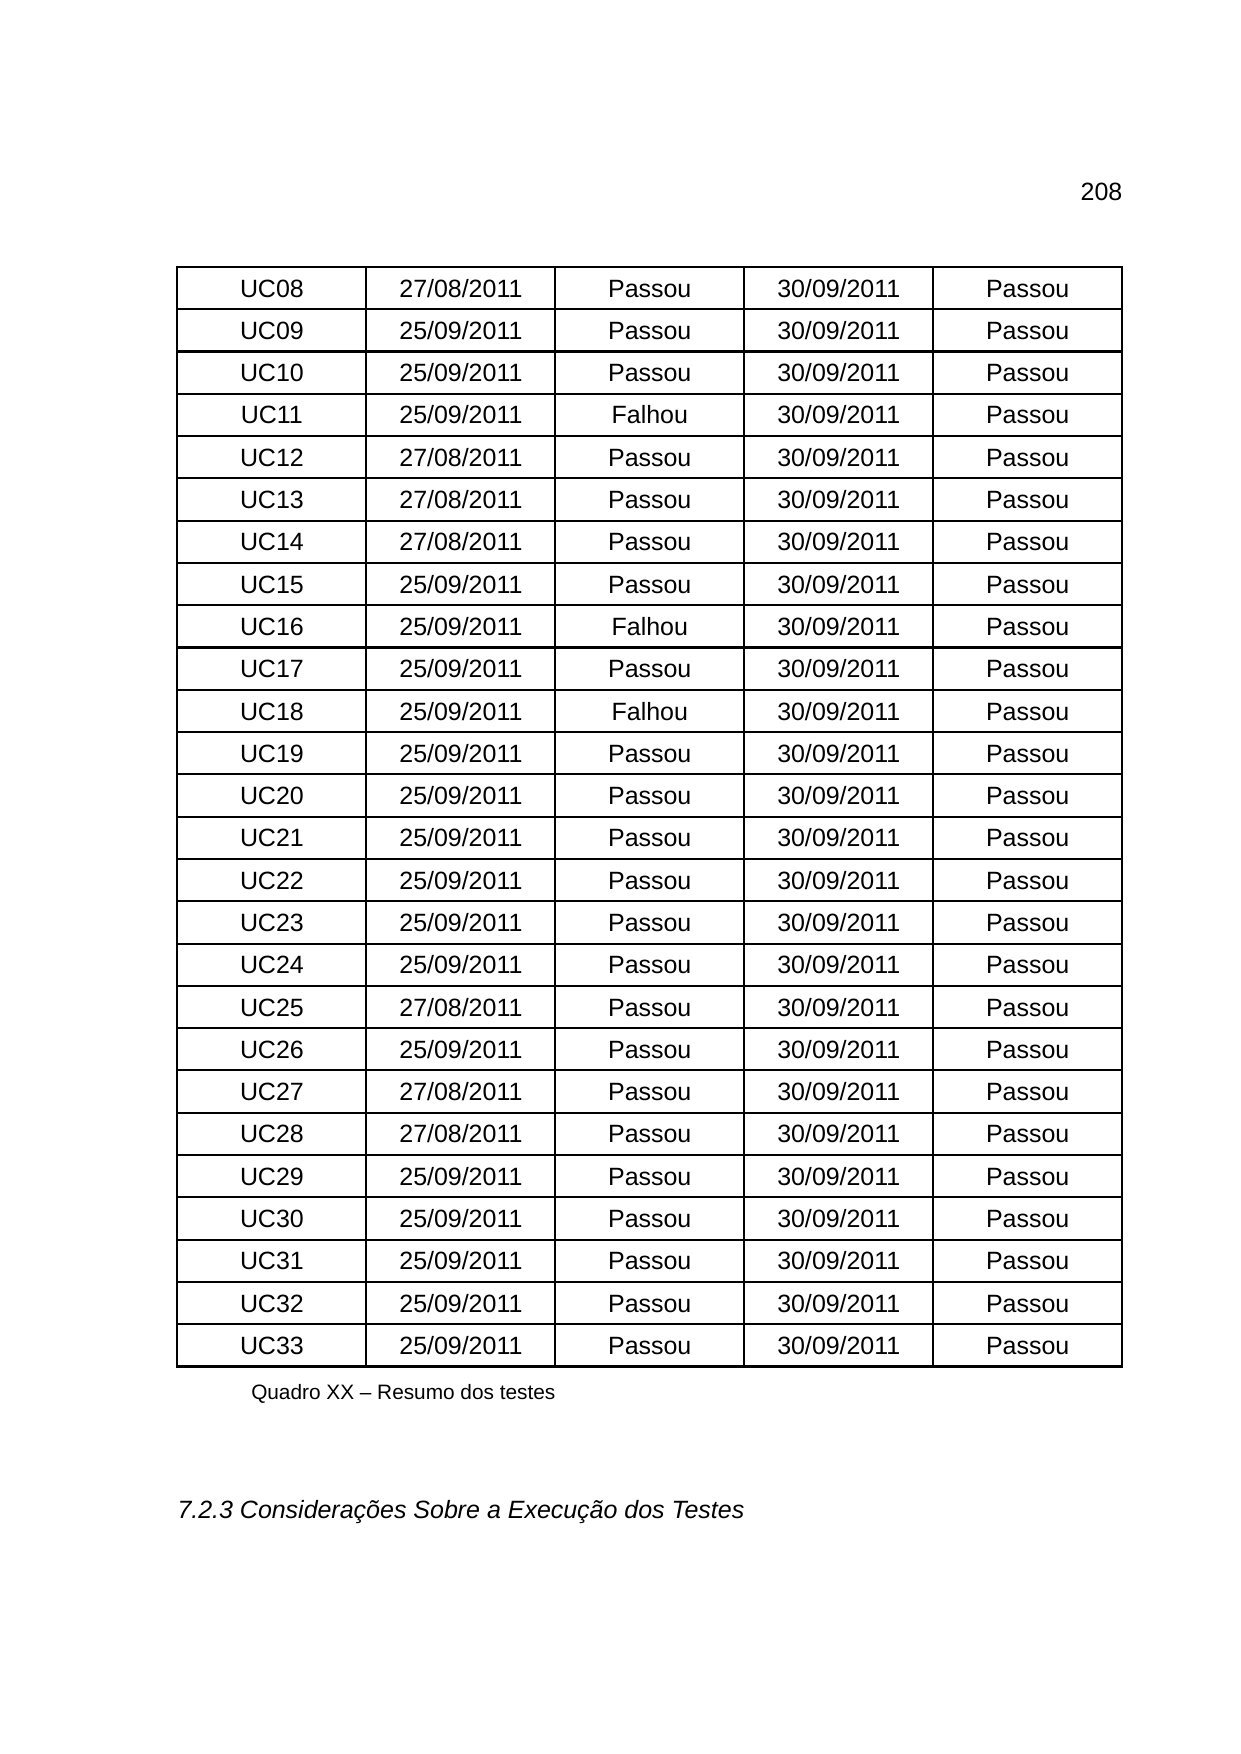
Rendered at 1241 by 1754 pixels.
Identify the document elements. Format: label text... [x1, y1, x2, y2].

table_cell 25/09/2011 [367, 649, 554, 689]
table_cell Passou [934, 479, 1121, 519]
table_cell 30/09/2011 [745, 1156, 932, 1196]
table_cell UC25 [178, 987, 365, 1027]
table_cell Passou [934, 945, 1121, 985]
table_cell 30/09/2011 [745, 522, 932, 562]
table_cell Passou [934, 395, 1121, 435]
table_cell Passou [556, 564, 743, 604]
table_cell Passou [556, 649, 743, 689]
table_cell 25/09/2011 [367, 945, 554, 985]
table_cell UC21 [178, 818, 365, 858]
table_cell Passou [556, 860, 743, 900]
table_cell Passou [934, 1156, 1121, 1196]
table_cell UC10 [178, 353, 365, 393]
table_cell Passou [934, 437, 1121, 477]
table_cell UC28 [178, 1114, 365, 1154]
table_cell Passou [556, 1325, 743, 1365]
table_cell 25/09/2011 [367, 775, 554, 816]
table_cell Passou [934, 649, 1121, 689]
table_cell 25/09/2011 [367, 606, 554, 646]
table_cell 30/09/2011 [745, 479, 932, 519]
table_cell Passou [934, 860, 1121, 900]
table_cell Passou [934, 733, 1121, 773]
table_cell UC15 [178, 564, 365, 604]
table_cell 25/09/2011 [367, 564, 554, 604]
table_cell 27/08/2011 [367, 268, 554, 308]
table_cell Falhou [556, 395, 743, 435]
table_cell UC17 [178, 649, 365, 689]
table_cell 25/09/2011 [367, 353, 554, 393]
table_cell Passou [556, 1241, 743, 1281]
table_cell Passou [934, 1241, 1121, 1281]
table_cell UC22 [178, 860, 365, 900]
table_cell 30/09/2011 [745, 902, 932, 942]
table_cell 27/08/2011 [367, 1071, 554, 1112]
table_cell 25/09/2011 [367, 1029, 554, 1069]
table_cell UC11 [178, 395, 365, 435]
table_cell UC24 [178, 945, 365, 985]
table_cell 30/09/2011 [745, 395, 932, 435]
table_cell Passou [556, 310, 743, 350]
table_cell UC26 [178, 1029, 365, 1069]
table_cell 27/08/2011 [367, 1114, 554, 1154]
table_cell UC33 [178, 1325, 365, 1365]
table_cell UC18 [178, 691, 365, 731]
table_cell 30/09/2011 [745, 606, 932, 646]
table_cell 30/09/2011 [745, 1198, 932, 1238]
table_cell UC09 [178, 310, 365, 350]
table_cell Passou [934, 606, 1121, 646]
table_cell Passou [556, 775, 743, 816]
table_cell 25/09/2011 [367, 902, 554, 942]
table_cell 27/08/2011 [367, 479, 554, 519]
table_cell Passou [556, 268, 743, 308]
table_cell UC27 [178, 1071, 365, 1112]
table_cell 25/09/2011 [367, 860, 554, 900]
table_cell Passou [556, 1029, 743, 1069]
table_cell Passou [934, 691, 1121, 731]
table_cell 30/09/2011 [745, 1029, 932, 1069]
table_cell UC13 [178, 479, 365, 519]
table_cell 25/09/2011 [367, 1283, 554, 1323]
table_cell 25/09/2011 [367, 395, 554, 435]
table_cell 25/09/2011 [367, 1325, 554, 1365]
table_cell 27/08/2011 [367, 987, 554, 1027]
table_cell Passou [934, 1029, 1121, 1069]
table_cell Falhou [556, 691, 743, 731]
table_cell 25/09/2011 [367, 1198, 554, 1238]
table_cell Falhou [556, 606, 743, 646]
table_cell 30/09/2011 [745, 310, 932, 350]
table_cell Passou [556, 1156, 743, 1196]
table_cell 25/09/2011 [367, 1241, 554, 1281]
table_cell Passou [934, 987, 1121, 1027]
table_cell UC32 [178, 1283, 365, 1323]
table_cell Passou [934, 564, 1121, 604]
table_cell 30/09/2011 [745, 945, 932, 985]
table_cell UC30 [178, 1198, 365, 1238]
table_cell 30/09/2011 [745, 437, 932, 477]
table_cell UC16 [178, 606, 365, 646]
table_cell Passou [556, 987, 743, 1027]
table_cell 30/09/2011 [745, 353, 932, 393]
table_cell 25/09/2011 [367, 733, 554, 773]
table_cell Passou [934, 818, 1121, 858]
table_cell Passou [934, 1283, 1121, 1323]
table_cell Passou [934, 775, 1121, 816]
table_cell Passou [556, 1283, 743, 1323]
table_cell UC12 [178, 437, 365, 477]
table_cell Passou [556, 818, 743, 858]
table_cell 25/09/2011 [367, 1156, 554, 1196]
table_cell Passou [556, 353, 743, 393]
table_cell Passou [934, 353, 1121, 393]
table_cell UC08 [178, 268, 365, 308]
table_cell 30/09/2011 [745, 268, 932, 308]
text Quadro XX – Resumo dos testes [177, 1380, 1122, 1404]
table_cell Passou [934, 1325, 1121, 1365]
table_cell 27/08/2011 [367, 522, 554, 562]
table_cell Passou [556, 733, 743, 773]
table_cell 30/09/2011 [745, 649, 932, 689]
table_cell Passou [556, 479, 743, 519]
table_cell UC20 [178, 775, 365, 816]
table_cell Passou [556, 902, 743, 942]
table_cell 25/09/2011 [367, 818, 554, 858]
table_cell Passou [934, 1071, 1121, 1112]
table_cell Passou [556, 1198, 743, 1238]
table_cell Passou [556, 522, 743, 562]
table_cell 30/09/2011 [745, 775, 932, 816]
table_cell UC29 [178, 1156, 365, 1196]
table_cell Passou [934, 1198, 1121, 1238]
table_cell 30/09/2011 [745, 1241, 932, 1281]
table_cell 27/08/2011 [367, 437, 554, 477]
table_cell 30/09/2011 [745, 1325, 932, 1365]
table_cell 25/09/2011 [367, 310, 554, 350]
table_cell 30/09/2011 [745, 1114, 932, 1154]
table_cell 30/09/2011 [745, 860, 932, 900]
table_cell Passou [934, 1114, 1121, 1154]
table_cell Passou [556, 1071, 743, 1112]
table_cell Passou [556, 1114, 743, 1154]
table_cell UC14 [178, 522, 365, 562]
table_cell Passou [934, 268, 1121, 308]
table_cell UC31 [178, 1241, 365, 1281]
table_cell Passou [556, 945, 743, 985]
table_cell 30/09/2011 [745, 987, 932, 1027]
table_cell Passou [934, 522, 1121, 562]
table_cell 25/09/2011 [367, 691, 554, 731]
subtitle 7.2.3 Considerações Sobre a Execução dos Testes [177, 1495, 1122, 1524]
table_cell 30/09/2011 [745, 1071, 932, 1112]
table_cell Passou [934, 902, 1121, 942]
table_cell 30/09/2011 [745, 564, 932, 604]
table_cell UC23 [178, 902, 365, 942]
table_cell 30/09/2011 [745, 691, 932, 731]
table_cell 30/09/2011 [745, 1283, 932, 1323]
table_cell UC19 [178, 733, 365, 773]
table_cell Passou [556, 437, 743, 477]
table_cell 30/09/2011 [745, 818, 932, 858]
table_cell Passou [934, 310, 1121, 350]
table_cell 30/09/2011 [745, 733, 932, 773]
